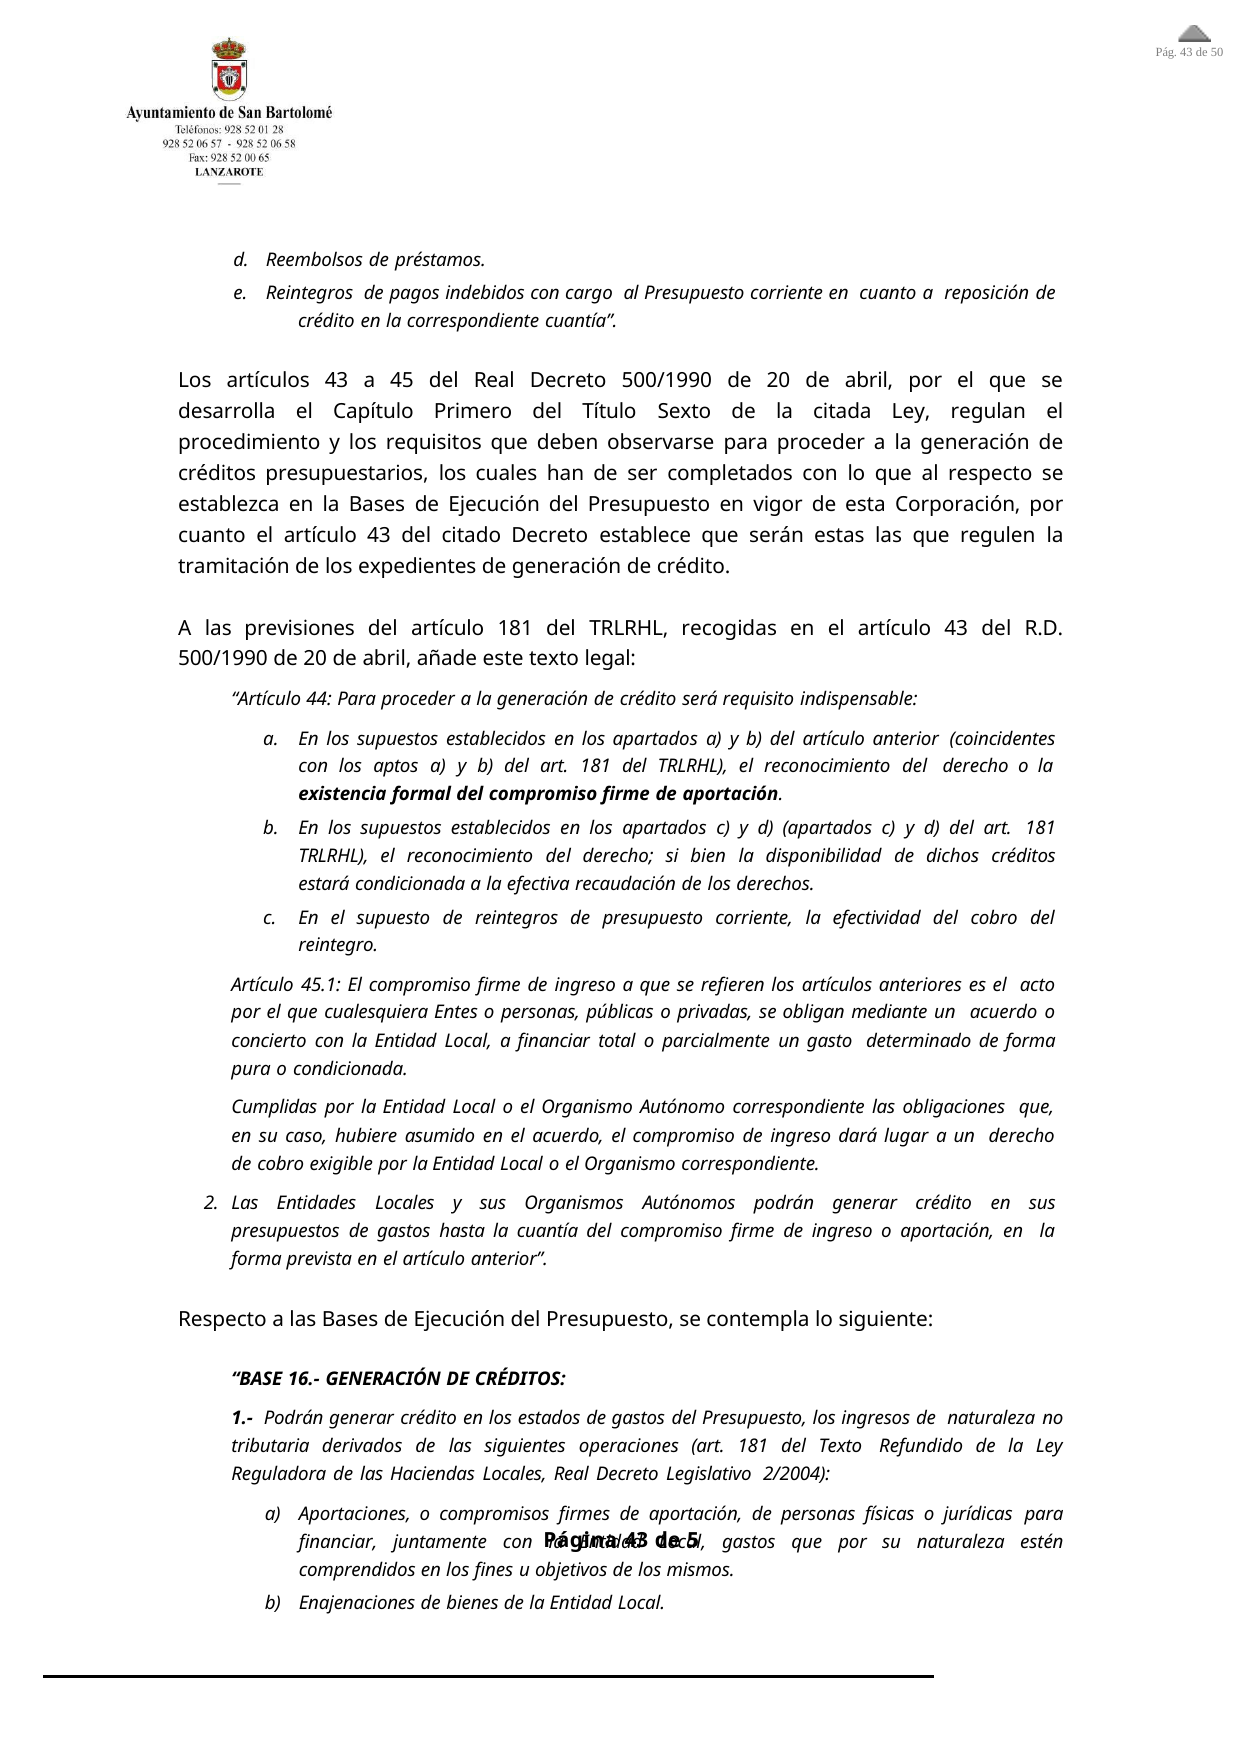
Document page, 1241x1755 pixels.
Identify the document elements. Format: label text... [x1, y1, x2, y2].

text A las previsiones del artículo 181 del TRLRHL, recogidas en el artículo 43 del R.D. 500/1990 de 20 de abril, añade este texto legal: [178, 613, 1064, 672]
list En el supuesto de reintegros de presupuesto corriente, la efectividad del cobro del reintegro. [263, 904, 1055, 957]
text Los artículos 43 a 45 del Real Decreto 500/1990 de 20 de abril, por el que se desarrolla el Capítulo Primero del Título Sexto de la citada Ley, regulan el procedimiento y los requisitos que deben observarse para proceder a la generación de créditos presupuestarios, los cuales han de ser completados con lo que al respecto se establezca en la Bases de Ejecución del Presupuesto en vigor de esta Corporación, por cuanto el artículo 43 del citado Decreto establece que serán estas las que regulen la tramitación de los expedientes de generación de crédito. [178, 365, 1064, 579]
text Artículo 45.1: El compromiso firme de ingreso a que se refieren los artículos anteriores es el acto por el que cualesquiera Entes o personas, públicas o privadas, se obligan mediante un acuerdo o concierto con la Entidad Local, a financiar total o parcialmente un gasto determinado de forma pura o condicionada. [231, 971, 1056, 1080]
list Reembolsos de préstamos. [233, 246, 1236, 271]
list En los supuestos establecidos en los apartados a) y b) del artículo anterior (coincidentes con los aptos a) y b) del art. 181 del TRLRHL), el reconocimiento del derecho o la existencia formal del compromiso firme de aportación. [263, 725, 1056, 806]
text Respecto a las Bases de Ejecución del Presupuesto, se contempla lo siguiente: [178, 1304, 1236, 1332]
list Reintegros de pagos indebidos con cargo al Presupuesto corriente en cuanto a reposición de crédito en la correspondiente cuantía”. [233, 279, 1056, 333]
text 1.- Podrán generar crédito en los estados de gastos del Presupuesto, los ingresos de naturaleza no tributaria derivados de las siguientes operaciones (art. 181 del Texto Refundido de la Ley Reguladora de las Haciendas Locales, Real Decreto Legislativo 2/2004): [231, 1404, 1063, 1486]
text “Artículo 44: Para proceder a la generación de crédito será requisito indispensable: [231, 686, 1236, 711]
list Enajenaciones de bienes de la Entidad Local. [264, 1589, 1236, 1615]
list Aportaciones, o compromisos firmes de aportación, de personas físicas o jurídicas para financiar, juntamente con la Entidad Local, gastos que por su naturaleza estén comprendidos en los fines u objetivos de los mismos. [264, 1500, 1063, 1581]
picture [124, 36, 335, 186]
text “BASE 16.- GENERACIÓN DE CRÉDITOS: [231, 1365, 1236, 1391]
list En los supuestos establecidos en los apartados c) y d) (apartados c) y d) del art. 181 TRLRHL), el reconocimiento del derecho; si bien la disponibilidad de dichos créditos estará condicionada a la efectiva recaudación de los derechos. [263, 814, 1056, 896]
list Las Entidades Locales y sus Organismos Autónomos podrán generar crédito en sus presupuestos de gastos hasta la cuantía del compromiso firme de ingreso o aportación, en la forma prevista en el artículo anterior”. [204, 1189, 1056, 1270]
picture [1177, 25, 1211, 42]
text Cumplidas por la Entidad Local o el Organismo Autónomo correspondiente las obligaciones que, en su caso, hubiere asumido en el acuerdo, el compromiso de ingreso dará lugar a un derecho de cobro exigible por la Entidad Local o el Organismo correspondiente. [231, 1094, 1055, 1175]
